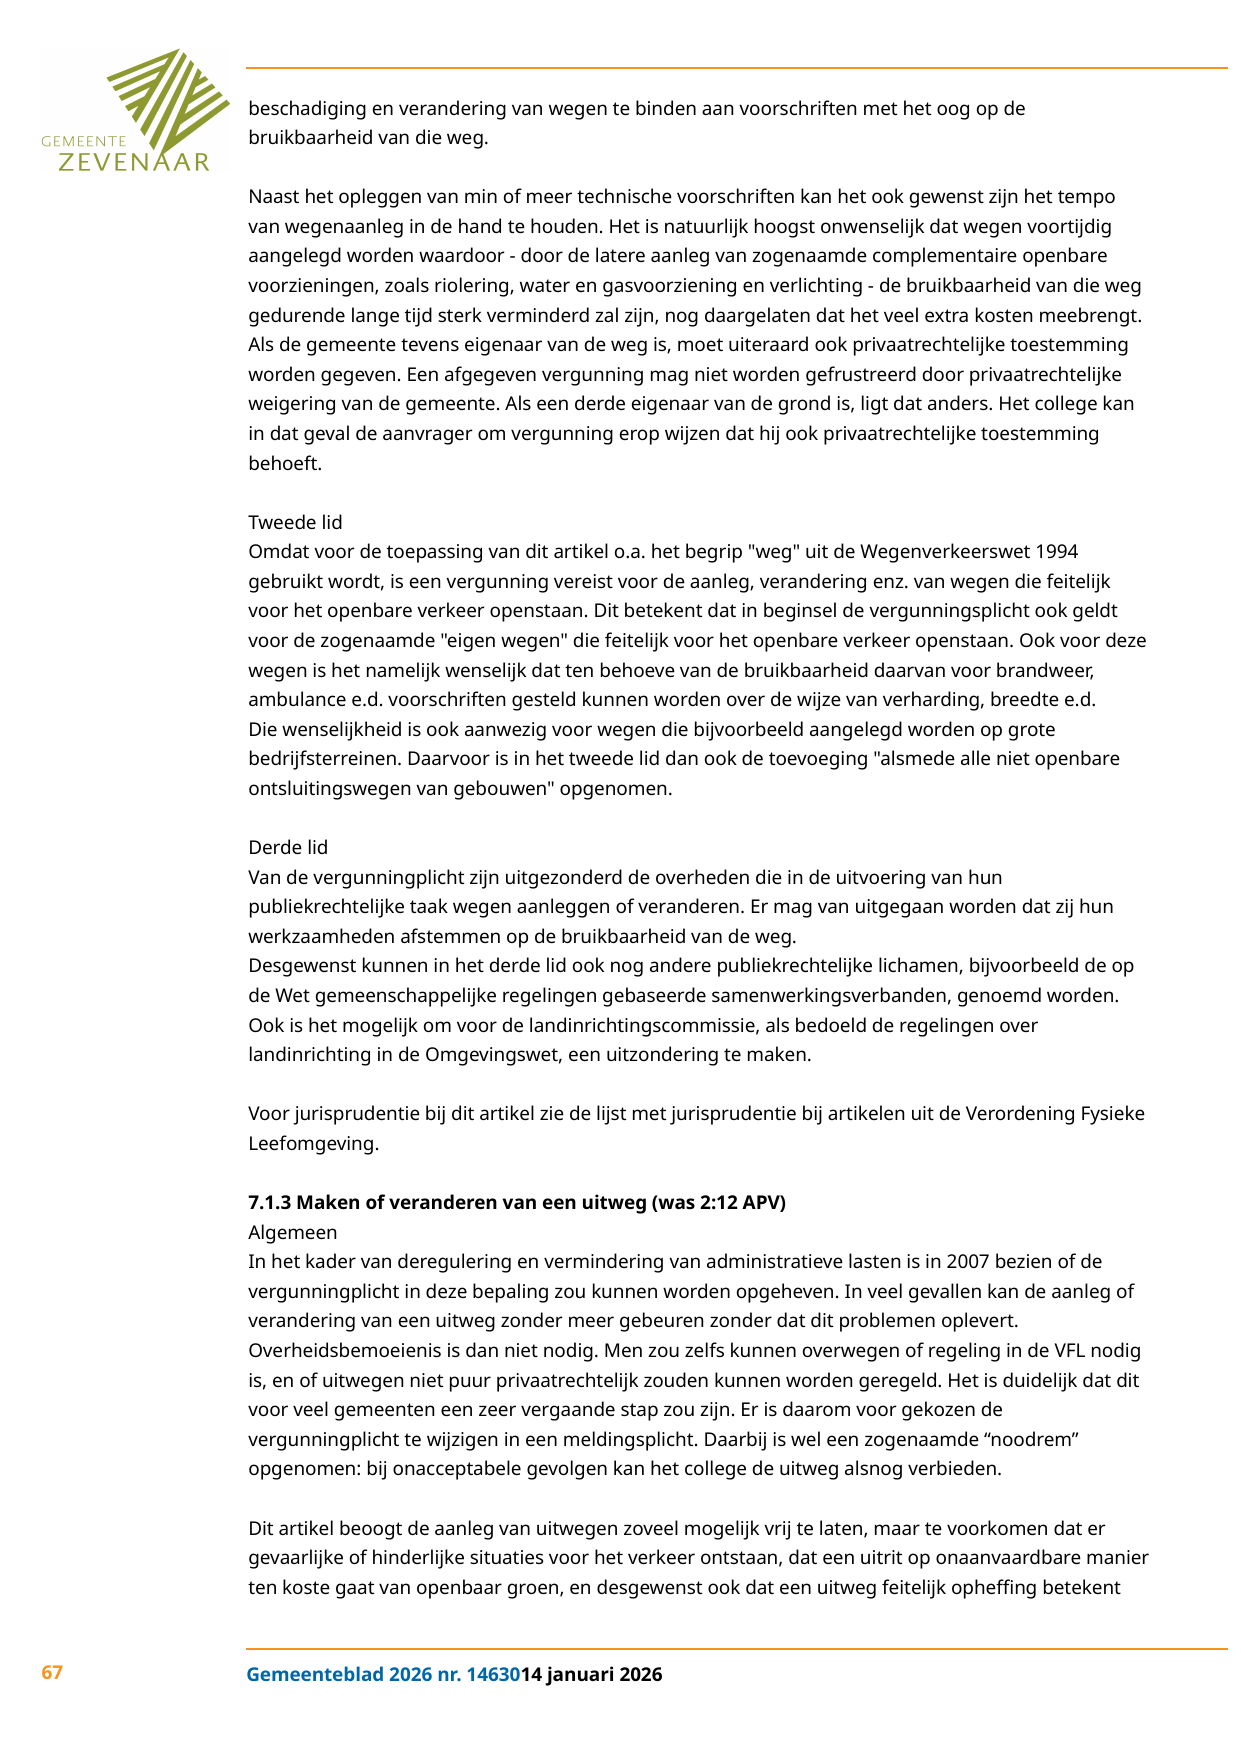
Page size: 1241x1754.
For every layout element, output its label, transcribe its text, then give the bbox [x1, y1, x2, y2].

picture [41, 47, 231, 172]
text beschadiging en verandering van wegen te binden aan voorschriften met het oog op de bruikbaarheid van die weg. [248, 95, 1152, 150]
text Die wenselijkheid is ook aanwezig voor wegen die bijvoorbeeld aangelegd worden op grote bedrijfsterreinen. Daarvoor is in het tweede lid dan ook de toevoeging "alsmede alle niet openbare ontsluitingswegen van gebouwen" opgenomen. [248, 716, 1152, 801]
text Derde lid [248, 834, 1152, 860]
text Tweede lid [248, 509, 1152, 535]
text Voor jurisprudentie bij dit artikel zie de lijst met jurisprudentie bij artikelen uit de Verordening Fysieke Leefomgeving. [248, 1101, 1152, 1156]
text In het kader van deregulering en vermindering van administratieve lasten is in 2007 bezien of de vergunningplicht in deze bepaling zou kunnen worden opgeheven. In veel gevallen kan de aanleg of verandering van een uitweg zonder meer gebeuren zonder dat dit problemen oplevert. Overheidsbemoeienis is dan niet nodig. Men zou zelfs kunnen overwegen of regeling in de VFL nodig is, en of uitwegen niet puur privaatrechtelijk zouden kunnen worden geregeld. Het is duidelijk dat dit voor veel gemeenten een zeer vergaande stap zou zijn. Er is daarom voor gekozen de vergunningplicht te wijzigen in een meldingsplicht. Daarbij is wel een zogenaamde “noodrem” opgenomen: bij onacceptabele gevolgen kan het college de uitweg alsnog verbieden. [248, 1248, 1152, 1481]
text Omdat voor de toepassing van dit artikel o.a. het begrip "weg" uit de Wegenverkeerswet 1994 gebruikt wordt, is een vergunning vereist voor de aanleg, verandering enz. van wegen die feitelijk voor het openbare verkeer openstaan. Dit betekent dat in beginsel de vergunningsplicht ook geldt voor de zogenaamde "eigen wegen" die feitelijk voor het openbare verkeer openstaan. Ook voor deze wegen is het namelijk wenselijk dat ten behoeve van de bruikbaarheid daarvan voor brandweer, ambulance e.d. voorschriften gesteld kunnen worden over de wijze van verharding, breedte e.d. [248, 538, 1152, 712]
text Van de vergunningplicht zijn uitgezonderd de overheden die in de uitvoering van hun publiekrechtelijke taak wegen aanleggen of veranderen. Er mag van uitgegaan worden dat zij hun werkzaamheden afstemmen op de bruikbaarheid van de weg. [248, 864, 1152, 949]
text Als de gemeente tevens eigenaar van de weg is, moet uiteraard ook privaatrechtelijke toestemming worden gegeven. Een afgegeven vergunning mag niet worden gefrustreerd door privaatrechtelijke weigering van de gemeente. Als een derde eigenaar van de grond is, ligt dat anders. Het college kan in dat geval de aanvrager om vergunning erop wijzen dat hij ook privaatrechtelijke toestemming behoeft. [248, 331, 1152, 476]
text Desgewenst kunnen in het derde lid ook nog andere publiekrechtelijke lichamen, bijvoorbeeld de op de Wet gemeenschappelijke regelingen gebaseerde samenwerkingsverbanden, genoemd worden. Ook is het mogelijk om voor de landinrichtingscommissie, als bedoeld de regelingen over landinrichting in de Omgevingswet, een uitzondering te maken. [248, 953, 1152, 1067]
text Naast het opleggen van min of meer technische voorschriften kan het ook gewenst zijn het tempo van wegenaanleg in de hand te houden. Het is natuurlijk hoogst onwenselijk dat wegen voortijdig aangelegd worden waardoor - door de latere aanleg van zogenaamde complementaire openbare voorzieningen, zoals riolering, water en gasvoorziening en verlichting - de bruikbaarheid van die weg gedurende lange tijd sterk verminderd zal zijn, nog daargelaten dat het veel extra kosten meebrengt. [248, 183, 1152, 328]
text Dit artikel beoogt de aanleg van uitwegen zoveel mogelijk vrij te laten, maar te voorkomen dat er gevaarlijke of hinderlijke situaties voor het verkeer ontstaan, dat een uitrit op onaanvaardbare manier ten koste gaat van openbaar groen, en desgewenst ook dat een uitweg feitelijk opheffing betekent [248, 1515, 1152, 1600]
text 7.1.3 Maken of veranderen van een uitweg (was 2:12 APV) [248, 1189, 1152, 1215]
text Algemeen [248, 1219, 1152, 1245]
